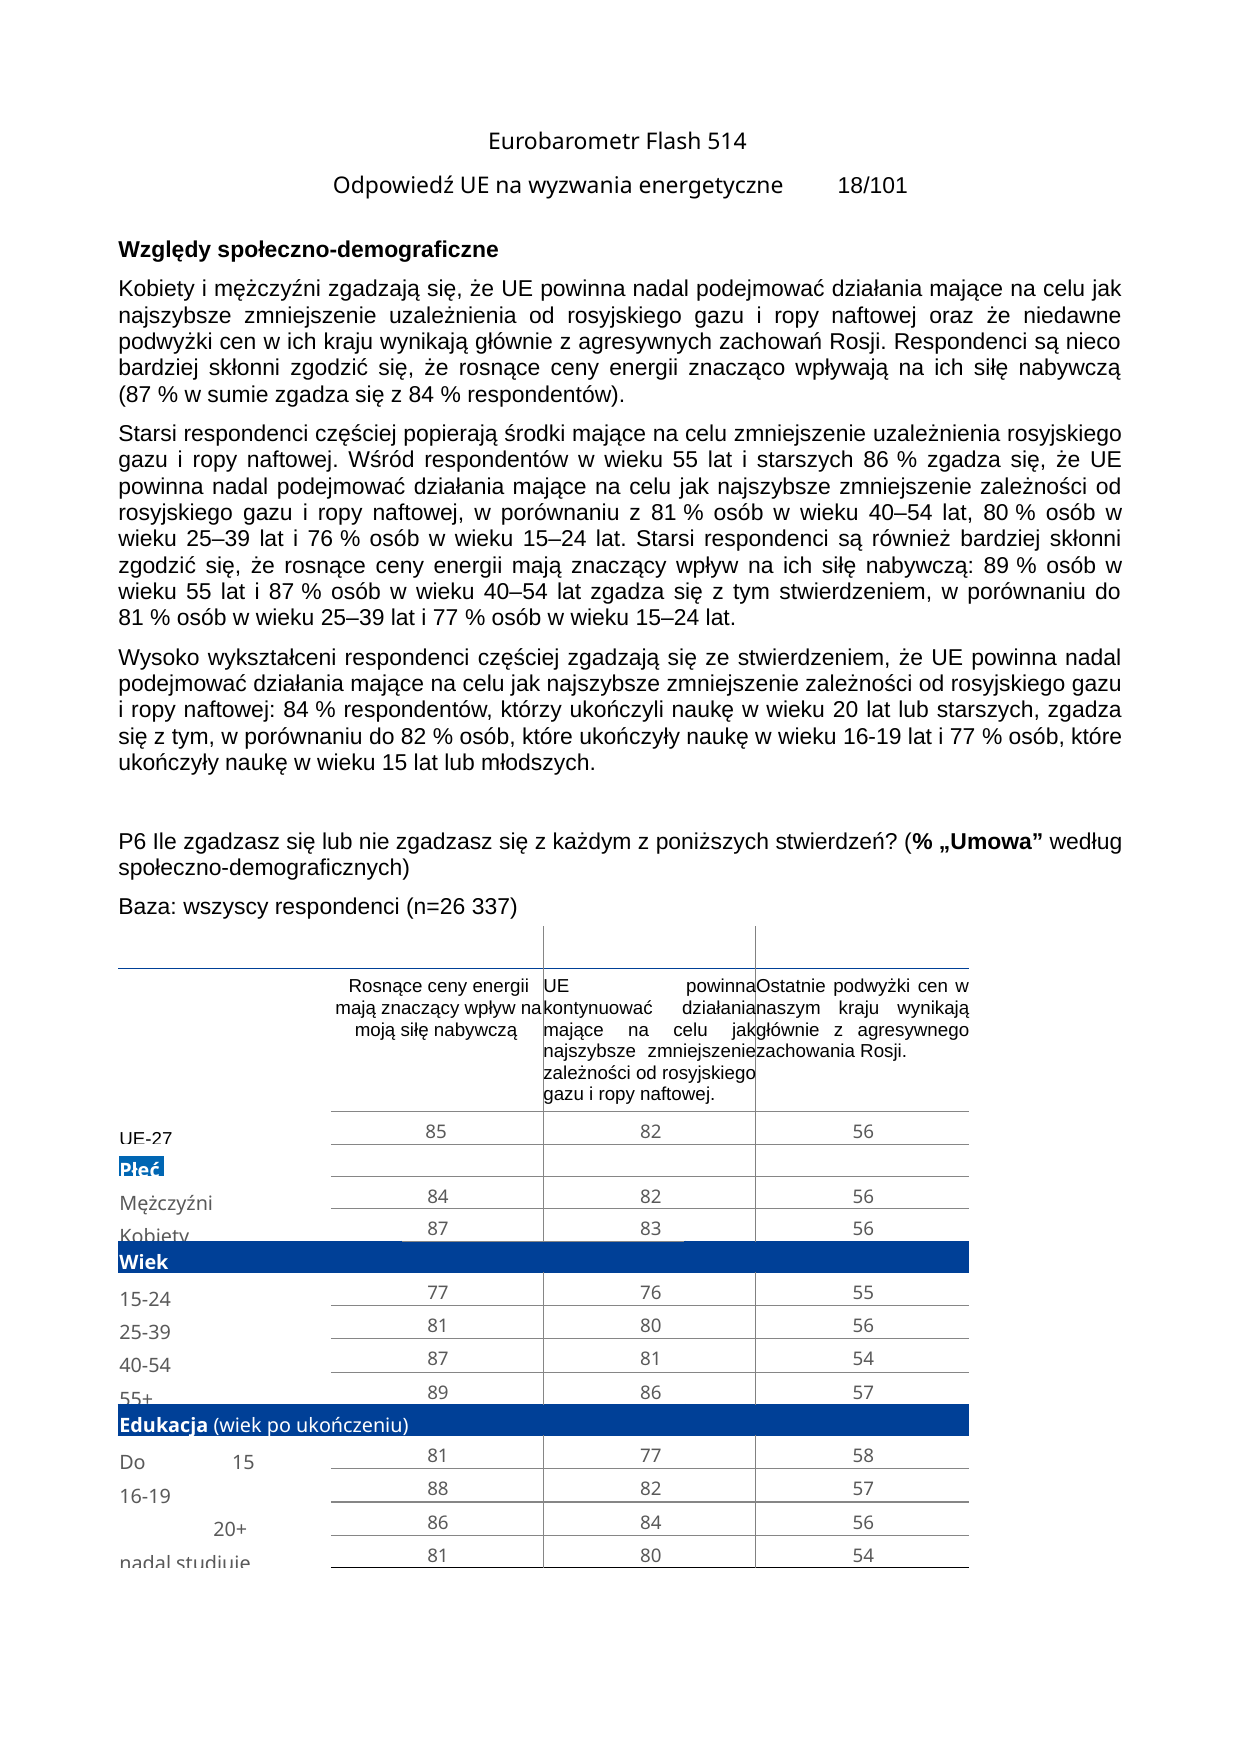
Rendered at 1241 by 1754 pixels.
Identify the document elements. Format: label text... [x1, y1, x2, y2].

table_cell 81 [331, 1436, 543, 1468]
table_cell 89 [331, 1373, 543, 1404]
table_cell Rosnące ceny energii mają znaczący wpływ na moją siłę nabywczą [331, 969, 543, 1111]
table_cell 83 [544, 1209, 755, 1241]
table_cell 56 [756, 1209, 969, 1241]
text Starsi respondenci częściej popierają środki mające na celu zmniejszenie uzależnienia rosyjskiego gazu i ropy naftowej. Wśród respondentów w wieku 55 lat i starszych 86 % zgadza się, że UE powinna nadal podejmować działania mające na celu jak najszybsze zmniejszenie zależności od rosyjskiego gazu i ropy naftowej, w porównaniu z 81 % osób w wieku 40–54 lat, 80 % osób w wieku 25–39 lat i 76 % osób w wieku 15–24 lat. Starsi respondenci są również bardziej skłonni zgodzić się, że rosnące ceny energii mają znaczący wpływ na ich siłę nabywczą: 89 % osób w wieku 55 lat i 87 % osób w wieku 40–54 lat zgadza się z tym stwierdzeniem, w porównaniu do 81 % osób w wieku 25–39 lat i 77 % osób w wieku 15–24 lat. [118, 420, 1122, 631]
table_cell Płeć [118, 1144, 331, 1176]
table_cell 56 [756, 1503, 969, 1535]
table_cell 57 [756, 1469, 969, 1501]
table_cell 55 [756, 1273, 969, 1305]
table_cell 56 [756, 1177, 969, 1208]
table_cell 86 [544, 1373, 755, 1404]
table_cell 84 [544, 1503, 755, 1535]
table_cell UE powinna kontynuować działania mające na celu jak najszybsze zmniejszenie zależności od rosyjskiego gazu i ropy naftowej. [544, 969, 755, 1111]
table_cell 86 [331, 1503, 543, 1535]
table_cell 56 [756, 1306, 969, 1338]
table_cell [686, 1242, 969, 1272]
table_cell 56 [756, 1112, 969, 1143]
table_header [544, 926, 755, 968]
table_cell 77 [331, 1273, 543, 1305]
table_cell [331, 1145, 543, 1176]
table_cell 77 [544, 1436, 755, 1468]
table_cell 54 [756, 1536, 969, 1567]
table_cell 87 [331, 1209, 543, 1241]
table_header [756, 926, 969, 968]
table_cell [686, 1405, 969, 1435]
table_cell Mężczyźni Kobiety [118, 1176, 331, 1241]
table_cell [544, 1145, 755, 1176]
table_cell Do 15 16-19 20+ nadal studiuje [118, 1436, 331, 1567]
text Baza: wszyscy respondenci (n=26 337) [118, 893, 1122, 919]
table_cell 85 [331, 1112, 543, 1143]
table_cell 87 [331, 1339, 543, 1372]
table_cell Wiek [118, 1242, 401, 1272]
table_cell 84 [331, 1177, 543, 1208]
table_cell [756, 1145, 969, 1176]
table_cell 58 [756, 1436, 969, 1468]
table_cell 80 [544, 1306, 755, 1338]
table_cell [118, 969, 331, 1111]
table_cell Edukacja (wiek po ukończeniu) [119, 1405, 684, 1435]
table_cell 81 [331, 1536, 543, 1567]
table_cell 82 [544, 1177, 755, 1208]
table_cell 15-24 25-39 40-54 55+ [118, 1273, 331, 1404]
text Względy społeczno-demograficzne [118, 236, 1122, 262]
text Kobiety i mężczyźni zgadzają się, że UE powinna nadal podejmować działania mające na celu jak najszybsze zmniejszenie uzależnienia od rosyjskiego gazu i ropy naftowej oraz że niedawne podwyżki cen w ich kraju wynikają głównie z agresywnych zachowań Rosji. Respondenci są nieco bardziej skłonni zgodzić się, że rosnące ceny energii znacząco wpływają na ich siłę nabywczą (87 % w sumie zgadza się z 84 % respondentów). [118, 275, 1122, 407]
table_cell UE-27 [118, 1111, 331, 1143]
table_cell Ostatnie podwyżki cen w naszym kraju wynikają głównie z agresywnego zachowania Rosji. [756, 969, 969, 1111]
text P6 Ile zgadzasz się lub nie zgadzasz się z każdym z poniższych stwierdzeń? (% „Umowa” według społeczno-demograficznych) [118, 828, 1122, 880]
table_cell 82 [544, 1469, 755, 1501]
table_cell 88 [331, 1469, 543, 1501]
table_cell [402, 1242, 684, 1272]
table_cell 81 [331, 1306, 543, 1338]
table_header [118, 926, 543, 968]
table_cell 76 [544, 1273, 755, 1305]
table_cell 54 [756, 1339, 969, 1372]
table_cell 80 [544, 1536, 755, 1567]
table_cell 82 [544, 1112, 755, 1143]
table_cell 81 [544, 1339, 755, 1372]
text Wysoko wykształceni respondenci częściej zgadzają się ze stwierdzeniem, że UE powinna nadal podejmować działania mające na celu jak najszybsze zmniejszenie zależności od rosyjskiego gazu i ropy naftowej: 84 % respondentów, którzy ukończyli naukę w wieku 20 lat lub starszych, zgadza się z tym, w porównaniu do 82 % osób, które ukończyły naukę w wieku 16-19 lat i 77 % osób, które ukończyły naukę w wieku 15 lat lub młodszych. [118, 644, 1122, 775]
table_cell 57 [756, 1373, 969, 1404]
